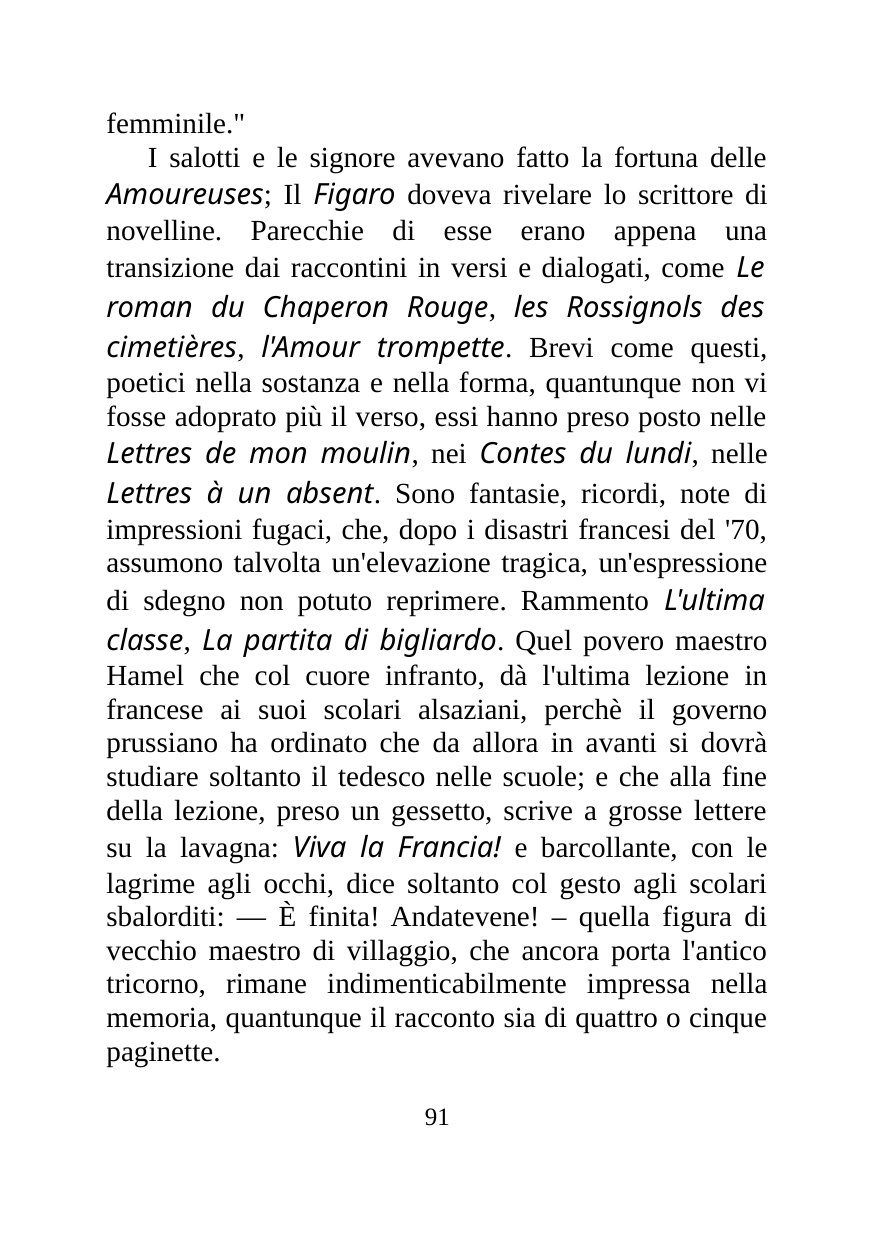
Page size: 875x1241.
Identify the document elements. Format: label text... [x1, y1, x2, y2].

text I salotti e le signore avevano fatto la fortuna delle Amoureuses; Il Figaro doveva rivelare lo scrittore di novelline. Parecchie di esse erano appena una transizione dai raccontini in versi e dialogati, come Le roman du Chaperon Rouge, les Rossignols des cimetières, l'Amour trompette. Brevi come questi, poetici nella sostanza e nella forma, quantunque non vi fosse adoprato più il verso, essi hanno preso posto nelle Lettres de mon moulin, nei Contes du lundi, nelle Lettres à un absent. Sono fantasie, ricordi, note di impressioni fugaci, che, dopo i disastri francesi del '70, assumono talvolta un'elevazione tragica, un'espressione di sdegno non potuto reprimere. Rammento L'ultima classe, La partita di bigliardo. Quel povero maestro Hamel che col cuore infranto, dà l'ultima lezione in francese ai suoi scolari alsaziani, perchè il governo prussiano ha ordinato che da allora in avanti si dovrà studiare soltanto il tedesco nelle scuole; e che alla fine della lezione, preso un gessetto, scrive a grosse lettere su la lavagna: Viva la Francia! e barcollante, con le lagrime agli occhi, dice soltanto col gesto agli scolari sbalorditi: — È finita! Andatevene! – quella figura di vecchio maestro di villaggio, che ancora porta l'antico tricorno, rimane indimenticabilmente impressa nella memoria, quantunque il racconto sia di quattro o cinque paginette. [106, 140, 768, 1067]
text femminile." [106, 106, 768, 140]
